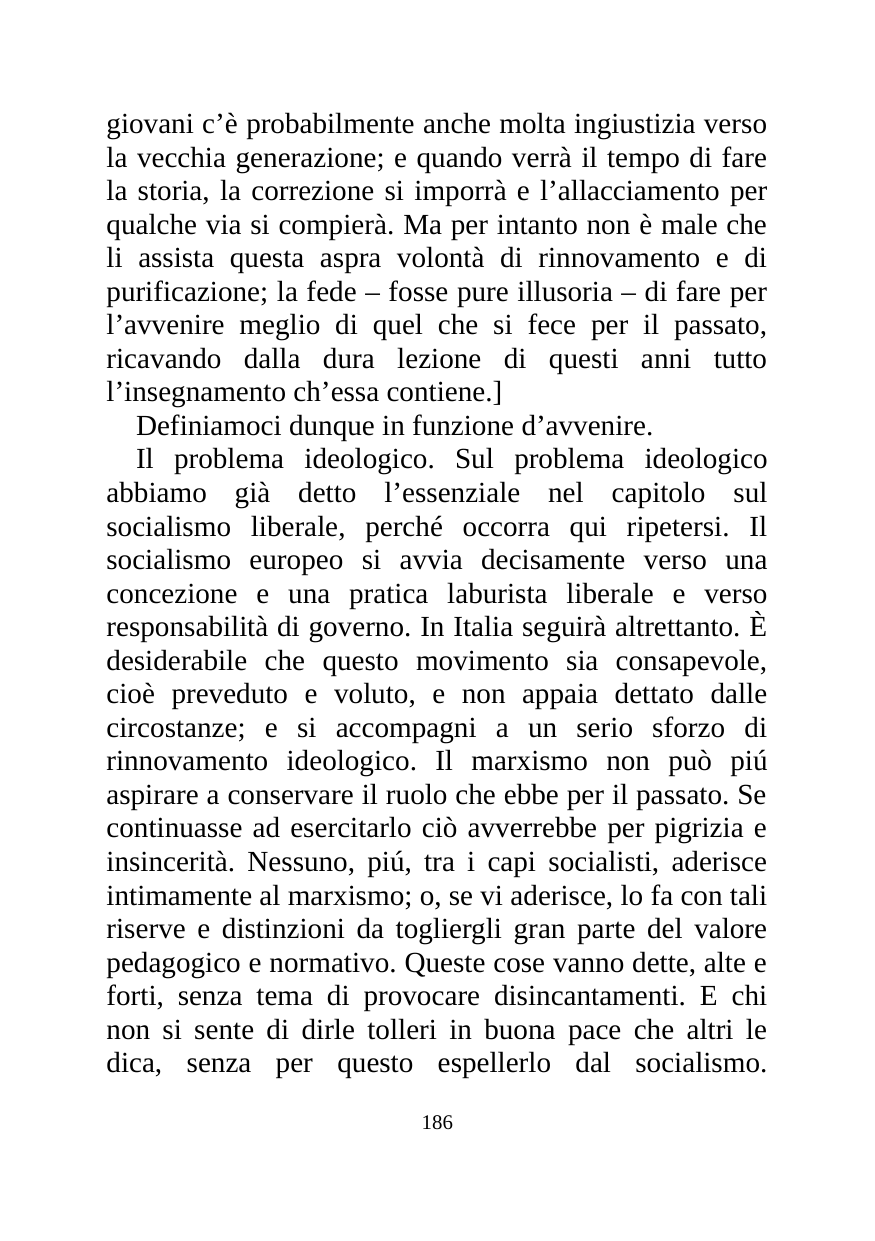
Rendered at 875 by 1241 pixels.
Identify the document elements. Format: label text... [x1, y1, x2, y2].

text giovani c’è probabilmente anche molta ingiustizia verso la vecchia generazione; e quando verrà il tempo di fare la storia, la correzione si imporrà e l’allacciamento per qualche via si compierà. Ma per intanto non è male che li assista questa aspra volontà di rinnovamento e di purificazione; la fede – fosse pure illusoria – di fare per l’avvenire meglio di quel che si fece per il passato, ricavando dalla dura lezione di questi anni tutto l’insegnamento ch’essa contiene.] [106, 106, 768, 408]
text Il problema ideologico. Sul problema ideologico abbiamo già detto l’essenziale nel capitolo sul socialismo liberale, perché occorra qui ripetersi. Il socialismo europeo si avvia decisamente verso una concezione e una pratica laburista liberale e verso responsabilità di governo. In Italia seguirà altrettanto. È desiderabile che questo movimento sia consapevole, cioè preveduto e voluto, e non appaia dettato dalle circostanze; e si accompagni a un serio sforzo di rinnovamento ideologico. Il marxismo non può piú aspirare a conservare il ruolo che ebbe per il passato. Se continuasse ad esercitarlo ciò avverrebbe per pigrizia e insincerità. Nessuno, piú, tra i capi socialisti, aderisce intimamente al marxismo; o, se vi aderisce, lo fa con tali riserve e distinzioni da togliergli gran parte del valore pedagogico e normativo. Queste cose vanno dette, alte e forti, senza tema di provocare disincantamenti. E chi non si sente di dirle tolleri in buona pace che altri le dica, senza per questo espellerlo dal socialismo. [106, 442, 768, 1079]
text Definiamoci dunque in funzione d’avvenire. [106, 408, 768, 442]
